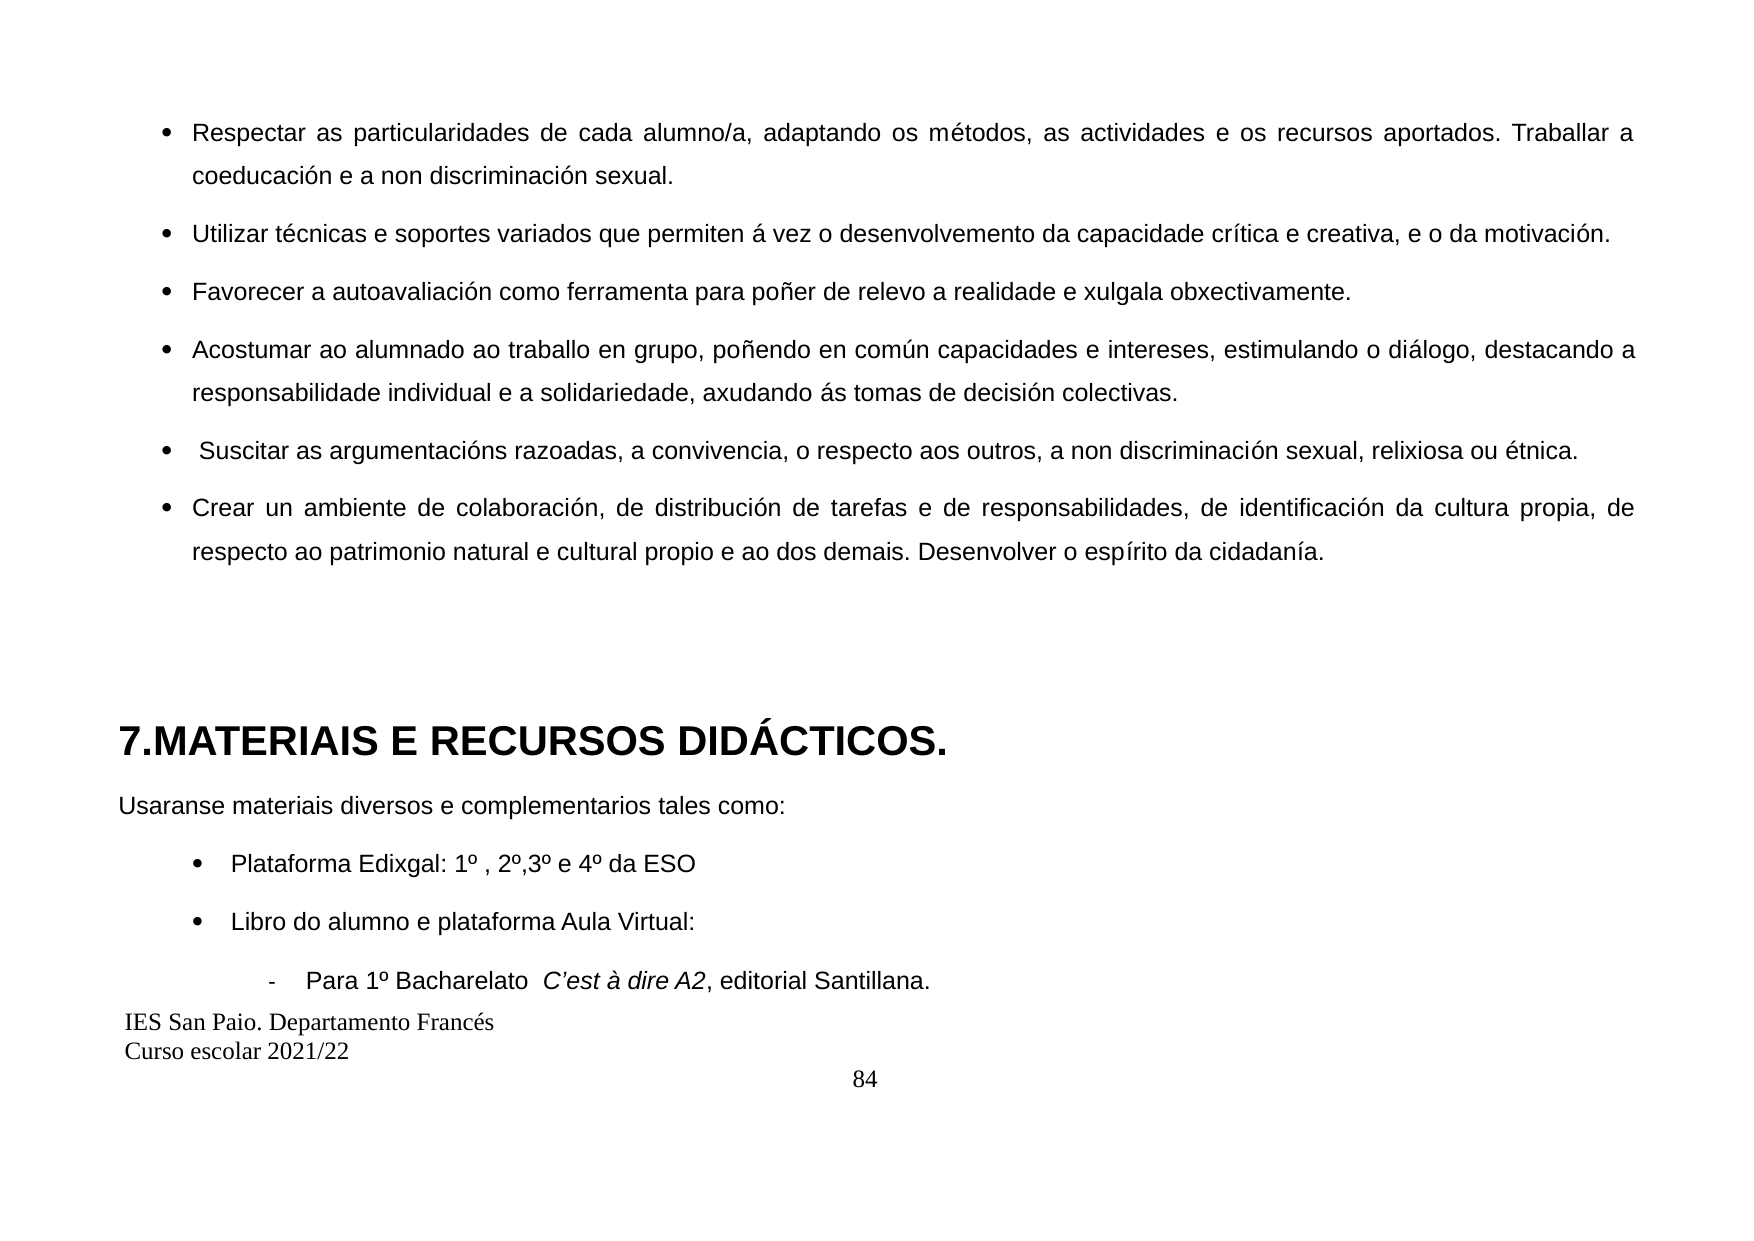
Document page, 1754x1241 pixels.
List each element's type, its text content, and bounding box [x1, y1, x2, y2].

list Favorecer a autoavaliación como ferramenta para poñer de relevo a realidade e xulgala obxectivamente. [162, 277, 1636, 306]
list Plataforma Edixgal: 1º , 2º,3º e 4º da ESO [193, 849, 1636, 878]
text Usaranse materiais diversos e complementarios tales como: [118, 791, 1636, 820]
list Crear un ambiente de colaboración, de distribución de tarefas e de responsabilidades, de identificación da cultura propia, de respecto ao patrimonio natural e cultural propio e ao dos demais. Desenvolver o espírito da cidadanía. [162, 493, 1636, 565]
list Acostumar ao alumnado ao traballo en grupo, poñendo en común capacidades e intereses, estimulando o diálogo, destacando a responsabilidade individual e a solidariedade, axudando ás tomas de decisión colectivas. [162, 335, 1636, 407]
list Libro do alumno e plataforma Aula Virtual: [193, 907, 1636, 936]
subtitle 7.MATERIAIS E RECURSOS DIDÁCTICOS. [118, 717, 1636, 765]
list Respectar as particularidades de cada alumno/a, adaptando os métodos, as actividades e os recursos aportados. Traballar a coeducación e a non discriminación sexual. [162, 118, 1636, 190]
list Utilizar técnicas e soportes variados que permiten á vez o desenvolvemento da capacidade crítica e creativa, e o da motivación. [162, 219, 1636, 248]
list Para 1º Bacharelato C’est à dire A2, editorial Santillana. [268, 964, 1636, 996]
list Suscitar as argumentacións razoadas, a convivencia, o respecto aos outros, a non discriminación sexual, relixiosa ou étnica. [162, 436, 1636, 464]
